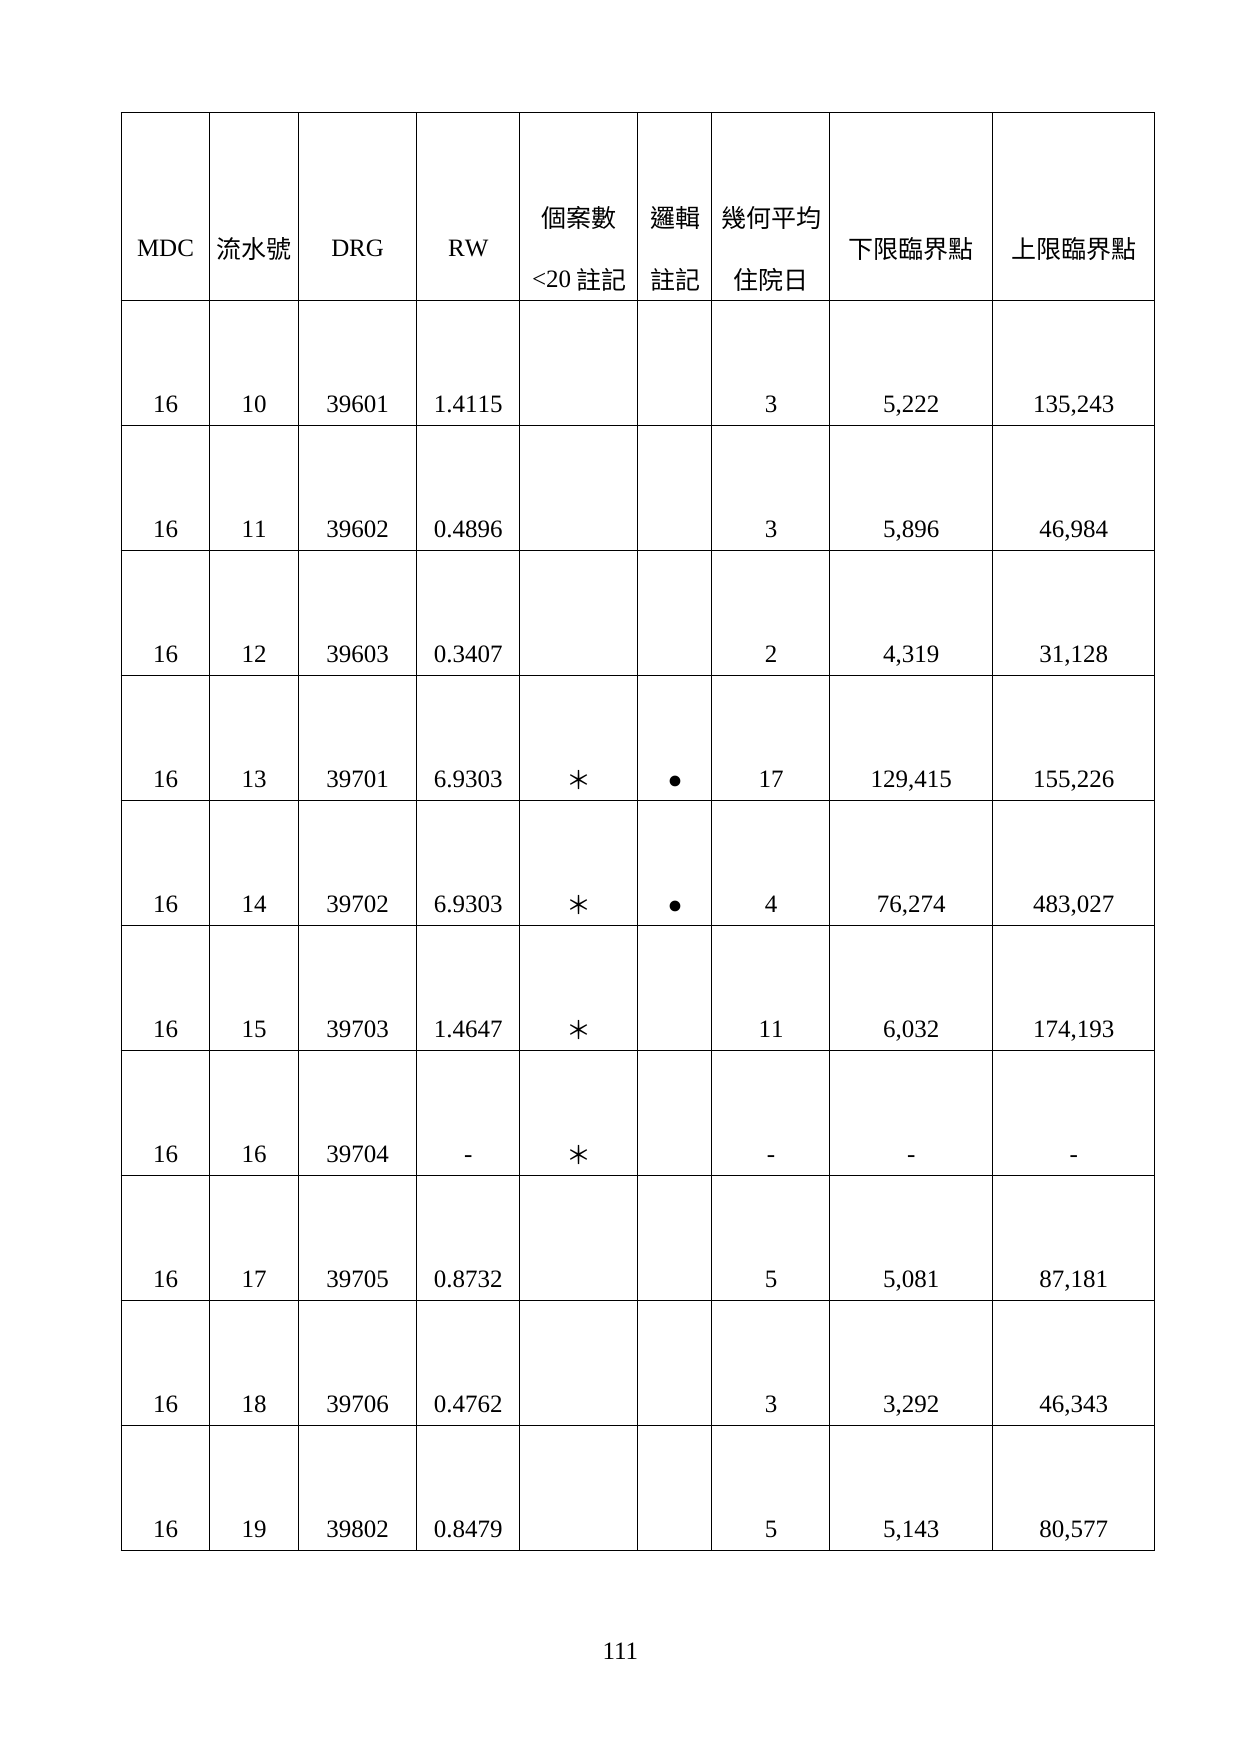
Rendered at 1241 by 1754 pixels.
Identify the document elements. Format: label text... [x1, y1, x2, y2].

table_cell 39706 [299, 1301, 416, 1425]
table_cell 1.4647 [417, 926, 519, 1050]
table_cell 46,984 [993, 426, 1154, 550]
table_cell ＊ [520, 676, 637, 800]
table_cell [520, 301, 637, 425]
table_cell 16 [210, 1051, 298, 1175]
table_cell 155,226 [993, 676, 1154, 800]
table_cell 18 [210, 1301, 298, 1425]
table_cell 0.4896 [417, 426, 519, 550]
table_cell 13 [210, 676, 298, 800]
table_cell 5 [712, 1176, 829, 1300]
table_cell 0.4762 [417, 1301, 519, 1425]
table_cell [638, 1301, 711, 1425]
table_cell ● [638, 801, 711, 925]
table_cell 39701 [299, 676, 416, 800]
table_cell 6,032 [830, 926, 992, 1050]
table_cell 76,274 [830, 801, 992, 925]
table_cell 3 [712, 1301, 829, 1425]
table_cell 39705 [299, 1176, 416, 1300]
table_cell 16 [122, 676, 209, 800]
table_cell ＊ [520, 801, 637, 925]
table_cell 483,027 [993, 801, 1154, 925]
table_header 上限臨界點 [993, 113, 1154, 300]
table_cell 135,243 [993, 301, 1154, 425]
table_cell 39601 [299, 301, 416, 425]
table_cell 174,193 [993, 926, 1154, 1050]
table_header RW [417, 113, 519, 300]
table_cell 39802 [299, 1426, 416, 1550]
table_cell 12 [210, 551, 298, 675]
table_cell 3 [712, 426, 829, 550]
table_cell 11 [712, 926, 829, 1050]
table_cell 6.9303 [417, 676, 519, 800]
table_header 流水號 [210, 113, 298, 300]
table_header MDC [122, 113, 209, 300]
table_cell 16 [122, 1426, 209, 1550]
table_cell 6.9303 [417, 801, 519, 925]
table_header 邏輯註記 [638, 113, 711, 300]
table_cell [520, 1426, 637, 1550]
table_cell 31,128 [993, 551, 1154, 675]
table_cell 16 [122, 1051, 209, 1175]
table_cell 11 [210, 426, 298, 550]
table_cell 17 [210, 1176, 298, 1300]
table_cell 39703 [299, 926, 416, 1050]
table_cell ● [638, 676, 711, 800]
table_cell [638, 426, 711, 550]
table_cell 16 [122, 926, 209, 1050]
table_cell 10 [210, 301, 298, 425]
table_cell 5 [712, 1426, 829, 1550]
table_cell 16 [122, 1176, 209, 1300]
table_cell 16 [122, 801, 209, 925]
table_cell [638, 1051, 711, 1175]
table_cell 4 [712, 801, 829, 925]
table_cell 0.8732 [417, 1176, 519, 1300]
table_cell - [830, 1051, 992, 1175]
table_cell 46,343 [993, 1301, 1154, 1425]
table_header 幾何平均住院日 [712, 113, 829, 300]
table_cell 16 [122, 1301, 209, 1425]
table_cell 87,181 [993, 1176, 1154, 1300]
table_cell [520, 426, 637, 550]
table_cell 16 [122, 551, 209, 675]
table_cell 5,081 [830, 1176, 992, 1300]
table_cell 5,222 [830, 301, 992, 425]
table_header 下限臨界點 [830, 113, 992, 300]
table_cell 15 [210, 926, 298, 1050]
table_cell - [993, 1051, 1154, 1175]
table_cell 39704 [299, 1051, 416, 1175]
table_cell 3 [712, 301, 829, 425]
table_cell 4,319 [830, 551, 992, 675]
table_cell ＊ [520, 1051, 637, 1175]
table_header DRG [299, 113, 416, 300]
table_cell [520, 551, 637, 675]
table_cell 5,143 [830, 1426, 992, 1550]
table_cell [638, 301, 711, 425]
table_cell 2 [712, 551, 829, 675]
table_header 個案數<20註記 [520, 113, 637, 300]
table_cell [520, 1301, 637, 1425]
table_cell 14 [210, 801, 298, 925]
table_cell 39603 [299, 551, 416, 675]
table_cell 0.3407 [417, 551, 519, 675]
table_cell 5,896 [830, 426, 992, 550]
table_cell 39602 [299, 426, 416, 550]
table_cell 0.8479 [417, 1426, 519, 1550]
table_cell 129,415 [830, 676, 992, 800]
table_cell 39702 [299, 801, 416, 925]
table_cell [520, 1176, 637, 1300]
table_cell ＊ [520, 926, 637, 1050]
table_cell - [712, 1051, 829, 1175]
table_cell 16 [122, 426, 209, 550]
table_cell 17 [712, 676, 829, 800]
table_cell [638, 1176, 711, 1300]
table_cell - [417, 1051, 519, 1175]
table_cell [638, 1426, 711, 1550]
table_cell [638, 551, 711, 675]
table_cell 16 [122, 301, 209, 425]
table_cell [638, 926, 711, 1050]
table_cell 80,577 [993, 1426, 1154, 1550]
table_cell 19 [210, 1426, 298, 1550]
table_cell 1.4115 [417, 301, 519, 425]
table_cell 3,292 [830, 1301, 992, 1425]
